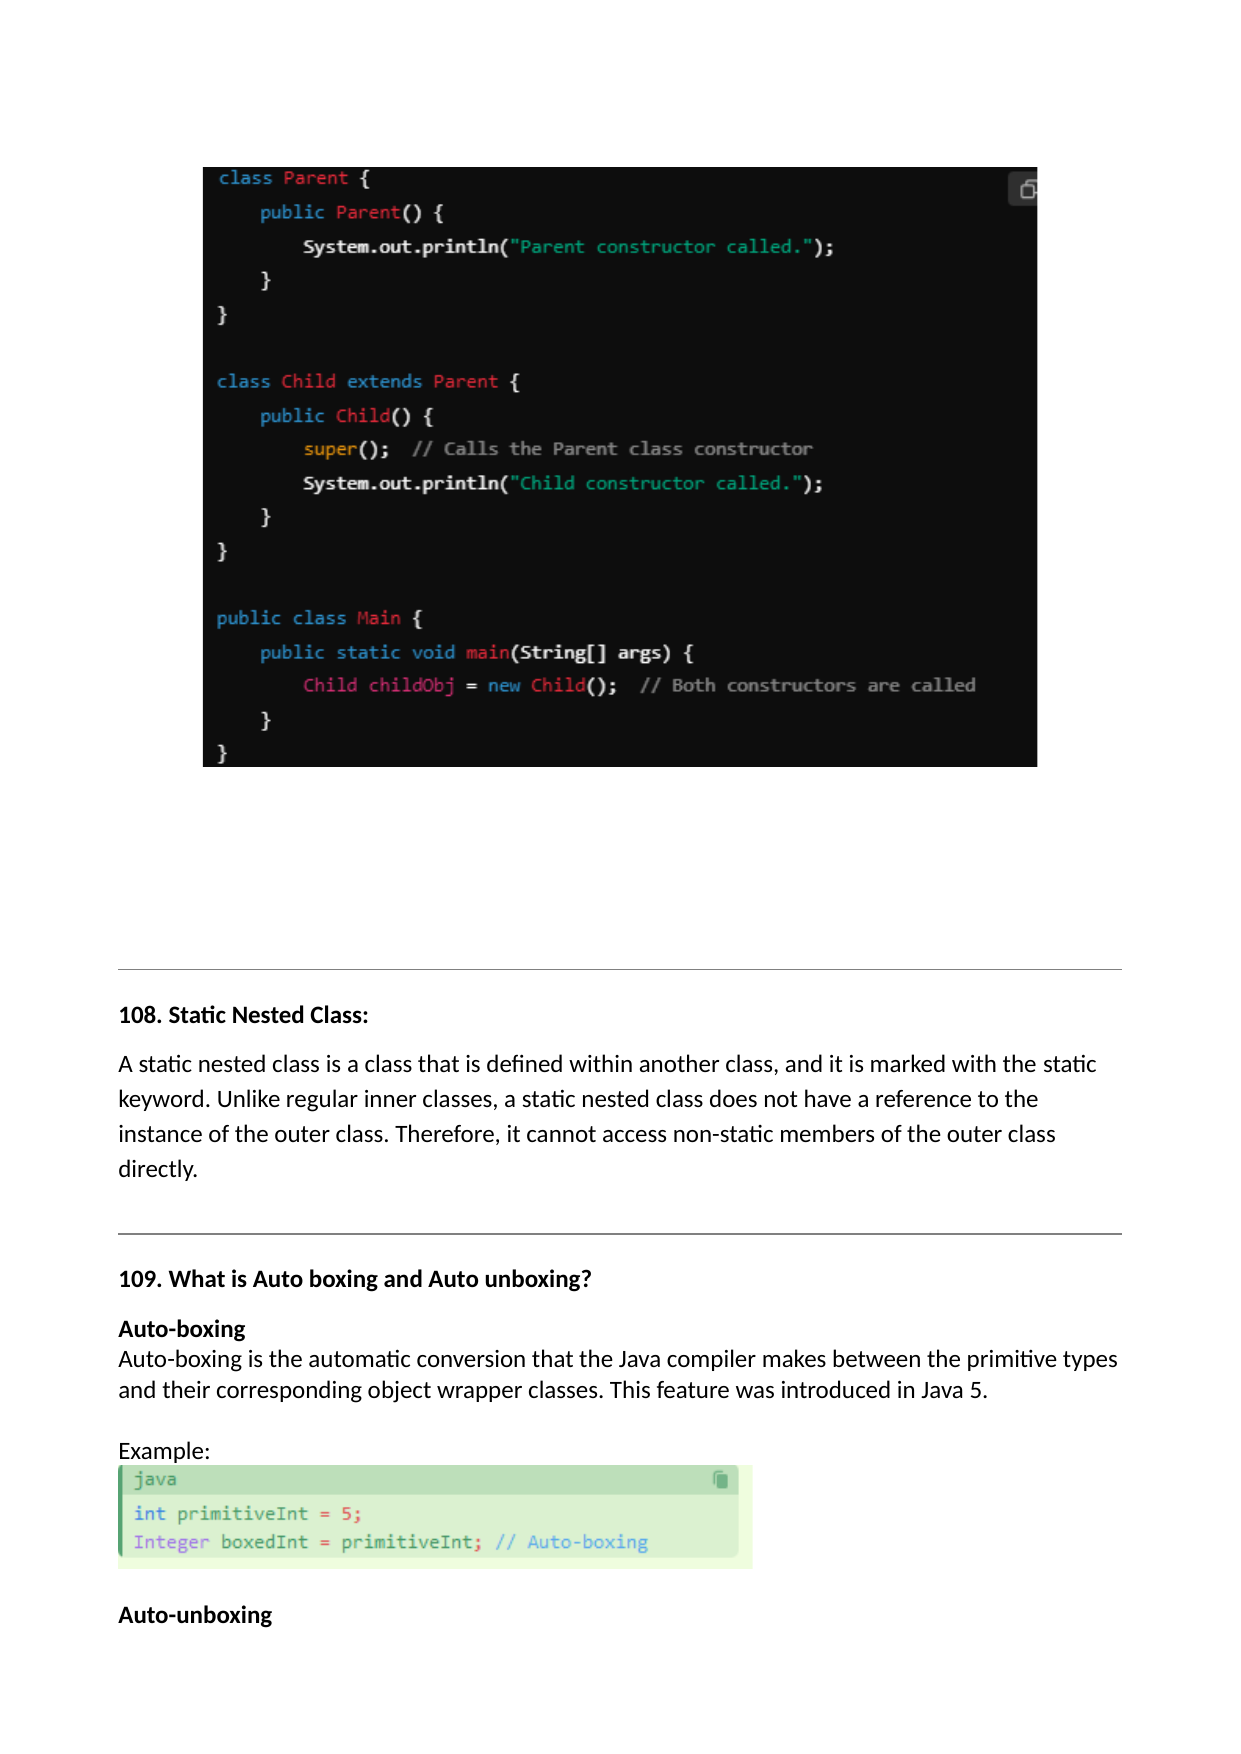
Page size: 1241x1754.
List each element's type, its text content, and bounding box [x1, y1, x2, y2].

picture [118, 1465, 753, 1569]
text Auto-unboxing [118, 1599, 1122, 1630]
text Auto-boxing [118, 1313, 1122, 1343]
text Auto-boxing is the automatic conversion that the Java compiler makes between the primitive types and their corresponding object wrapper classes. This feature was introduced in Java 5. [118, 1343, 1122, 1404]
text Example: [118, 1435, 1122, 1466]
text 109. What is Auto boxing and Auto unboxing? [118, 1263, 1122, 1294]
text 108. Static Nested Class: [118, 999, 1122, 1029]
text A static nested class is a class that is defined within another class, and it is marked with the static keyword. Unlike regular inner classes, a static nested class does not have a reference to the instance of the outer class. Therefore, it cannot access non-static members of the outer class directly. [118, 1048, 1122, 1184]
picture [202, 167, 1038, 767]
